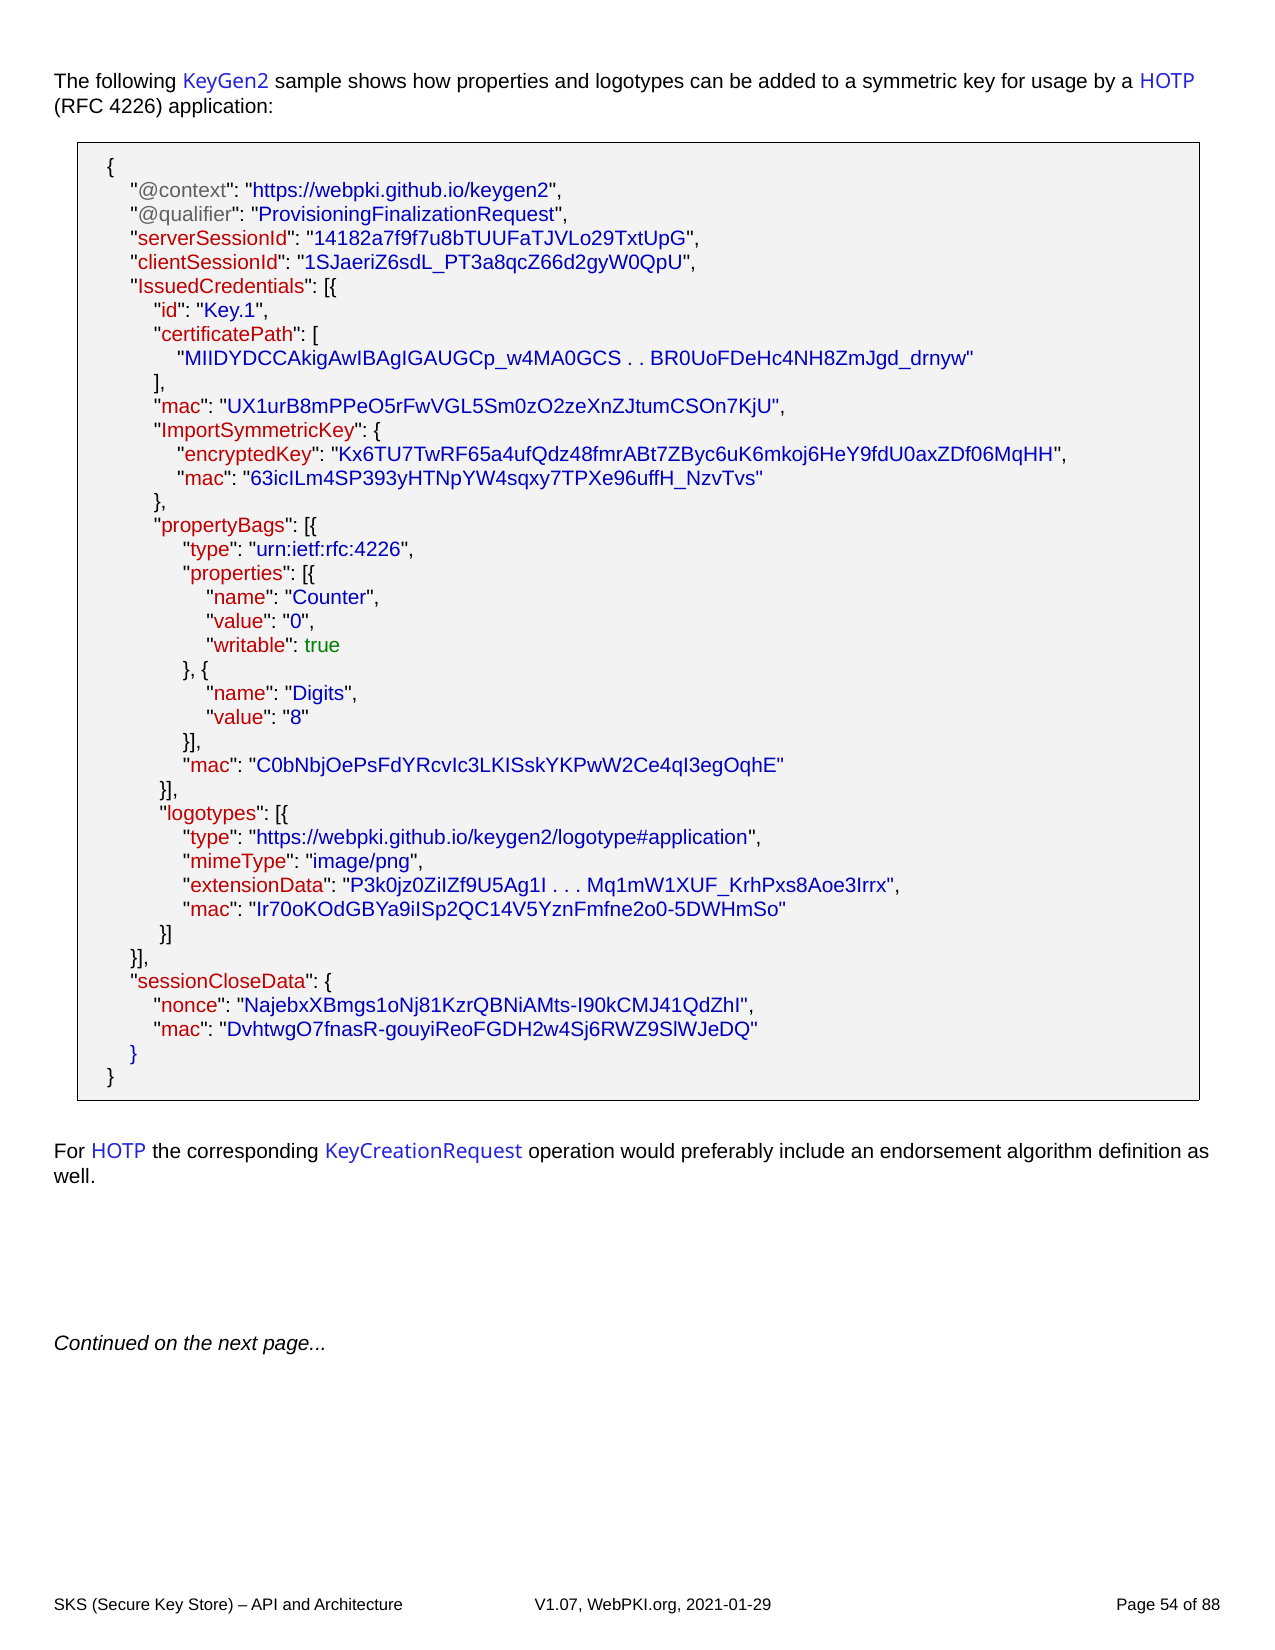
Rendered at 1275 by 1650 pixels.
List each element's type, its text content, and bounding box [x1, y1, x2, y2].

text The following KeyGen2 sample shows how properties and logotypes can be added to a symmetric key for usage by a HOTP (RFC 4226) application: [54, 66, 1221, 142]
table_header { "@context": "https://webpki.github.io/keygen2", "@qualifier": "ProvisioningFinalizationRequest", "serverSessionId": "14182a7f9f7u8bTUUFaTJVLo29TxtUpG", "clientSessionId": "1SJaeriZ6sdL_PT3a8qcZ66d2gyW0QpU", "IssuedCredentials": [{ "id": "Key.1", "certificatePath": [ "MIIDYDCCAkigAwIBAgIGAUGCp_w4MA0GCS . . BR0UoFDeHc4NH8ZmJgd_drnyw" ], "mac": "UX1urB8mPPeO5rFwVGL5Sm0zO2zeXnZJtumCSOn7KjU", "ImportSymmetricKey": { "encryptedKey": "Kx6TU7TwRF65a4ufQdz48fmrABt7ZByc6uK6mkoj6HeY9fdU0axZDf06MqHH", "mac": "63icILm4SP393yHTNpYW4sqxy7TPXe96uffH_NzvTvs" }, "propertyBags": [{ "type": "urn:ietf:rfc:4226", "properties": [{ "name": "Counter", "value": "0", "writable": true }, { "name": "Digits", "value": "8" }], "mac": "C0bNbjOePsFdYRcvIc3LKISskYKPwW2Ce4qI3egOqhE" }], "logotypes": [{ "type": "https://webpki.github.io/keygen2/logotype#application", "mimeType": "image/png", "extensionData": "P3k0jz0ZiIZf9U5Ag1I . . . Mq1mW1XUF_KrhPxs8Aoe3Irrx", "mac": "Ir70oKOdGBYa9iISp2QC14V5YznFmfne2o0-5DWHmSo" }] }], "sessionCloseData": { "nonce": "NajebxXBmgs1oNj81KzrQBNiAMts-I90kCMJ41QdZhI", "mac": "DvhtwgO7fnasR-gouyiReoFGDH2w4Sj6RWZ9SlWJeDQ" } } [78, 143, 1199, 1100]
text Continued on the next page... [54, 1331, 1221, 1355]
text For HOTP the corresponding KeyCreationRequest operation would preferably include an endorsement algorithm definition as well. [54, 1136, 1221, 1188]
